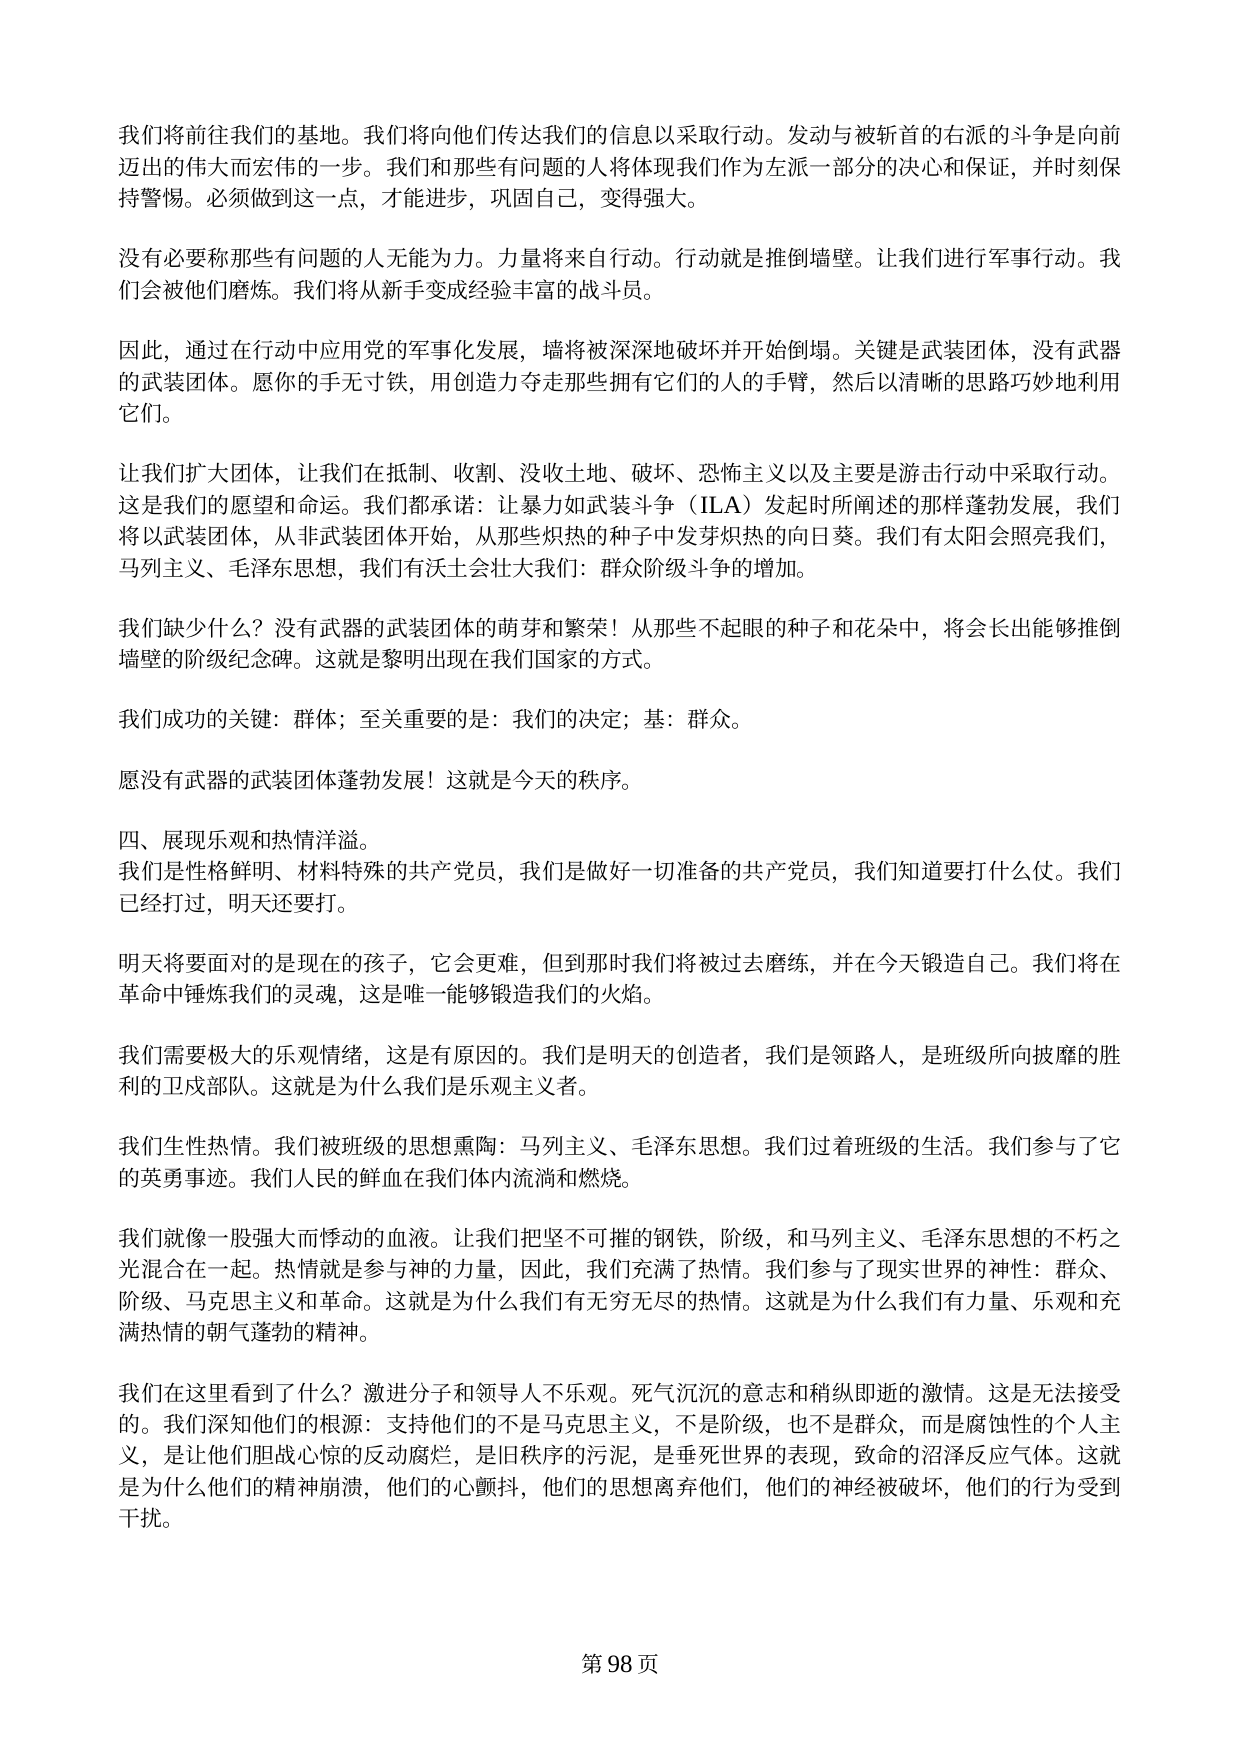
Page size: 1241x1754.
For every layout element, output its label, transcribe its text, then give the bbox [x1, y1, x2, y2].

text 我们在这里看到了什么？激进分子和领导人不乐观。死气沉沉的意志和稍纵即逝的激情。这是无法接受的。我们深知他们的根源：支持他们的不是马克思主义，不是阶级，也不是群众，而是腐蚀性的个人主义，是让他们胆战心惊的反动腐烂，是旧秩序的污泥，是垂死世界的表现，致命的沼泽反应气体。这就是为什么他们的精神崩溃，他们的心颤抖，他们的思想离弃他们，他们的神经被破坏，他们的行为受到干扰。 [118, 1376, 1122, 1533]
text 我们就像一股强大而悸动的血液。让我们把坚不可摧的钢铁，阶级，和马列主义、毛泽东思想的不朽之光混合在一起。热情就是参与神的力量，因此，我们充满了热情。我们参与了现实世界的神性：群众、阶级、马克思主义和革命。这就是为什么我们有无穷无尽的热情。这就是为什么我们有力量、乐观和充满热情的朝气蓬勃的精神。 [118, 1221, 1122, 1347]
text 愿没有武器的武装团体蓬勃发展！这就是今天的秩序。 [118, 763, 1122, 794]
text 我们是性格鲜明、材料特殊的共产党员，我们是做好一切准备的共产党员，我们知道要打什么仗。我们已经打过，明天还要打。 [118, 854, 1122, 917]
text 因此，通过在行动中应用党的军事化发展，墙将被深深地破坏并开始倒塌。关键是武装团体，没有武器的武装团体。愿你的手无寸铁，用创造力夺走那些拥有它们的人的手臂，然后以清晰的思路巧妙地利用它们。 [118, 333, 1122, 428]
text 我们生性热情。我们被班级的思想熏陶：马列主义、毛泽东思想。我们过着班级的生活。我们参与了它的英勇事迹。我们人民的鲜血在我们体内流淌和燃烧。 [118, 1129, 1122, 1192]
text 我们成功的关键：群体；至关重要的是：我们的决定；基：群众。 [118, 703, 1122, 734]
text 四、展现乐观和热情洋溢。 [118, 823, 1122, 854]
text 让我们扩大团体，让我们在抵制、收割、没收土地、破坏、恐怖主义以及主要是游击行动中采取行动。这是我们的愿望和命运。我们都承诺：让暴力如武装斗争（ILA）发起时所阐述的那样蓬勃发展，我们将以武装团体，从非武装团体开始，从那些炽热的种子中发芽炽热的向日葵。我们有太阳会照亮我们，马列主义、毛泽东思想，我们有沃土会壮大我们：群众阶级斗争的增加。 [118, 456, 1122, 582]
text 没有必要称那些有问题的人无能为力。力量将来自行动。行动就是推倒墙壁。让我们进行军事行动。我们会被他们磨炼。我们将从新手变成经验丰富的战斗员。 [118, 242, 1122, 304]
text 我们将前往我们的基地。我们将向他们传达我们的信息以采取行动。发动与被斩首的右派的斗争是向前迈出的伟大而宏伟的一步。我们和那些有问题的人将体现我们作为左派一部分的决心和保证，并时刻保持警惕。必须做到这一点，才能进步，巩固自己，变得强大。 [118, 118, 1122, 213]
text 我们缺少什么？没有武器的武装团体的萌芽和繁荣！从那些不起眼的种子和花朵中，将会长出能够推倒墙壁的阶级纪念碑。这就是黎明出现在我们国家的方式。 [118, 611, 1122, 674]
text 我们需要极大的乐观情绪，这是有原因的。我们是明天的创造者，我们是领路人，是班级所向披靡的胜利的卫戍部队。这就是为什么我们是乐观主义者。 [118, 1038, 1122, 1101]
text 明天将要面对的是现在的孩子，它会更难，但到那时我们将被过去磨练，并在今天锻造自己。我们将在革命中锤炼我们的灵魂，这是唯一能够锻造我们的火焰。 [118, 946, 1122, 1009]
